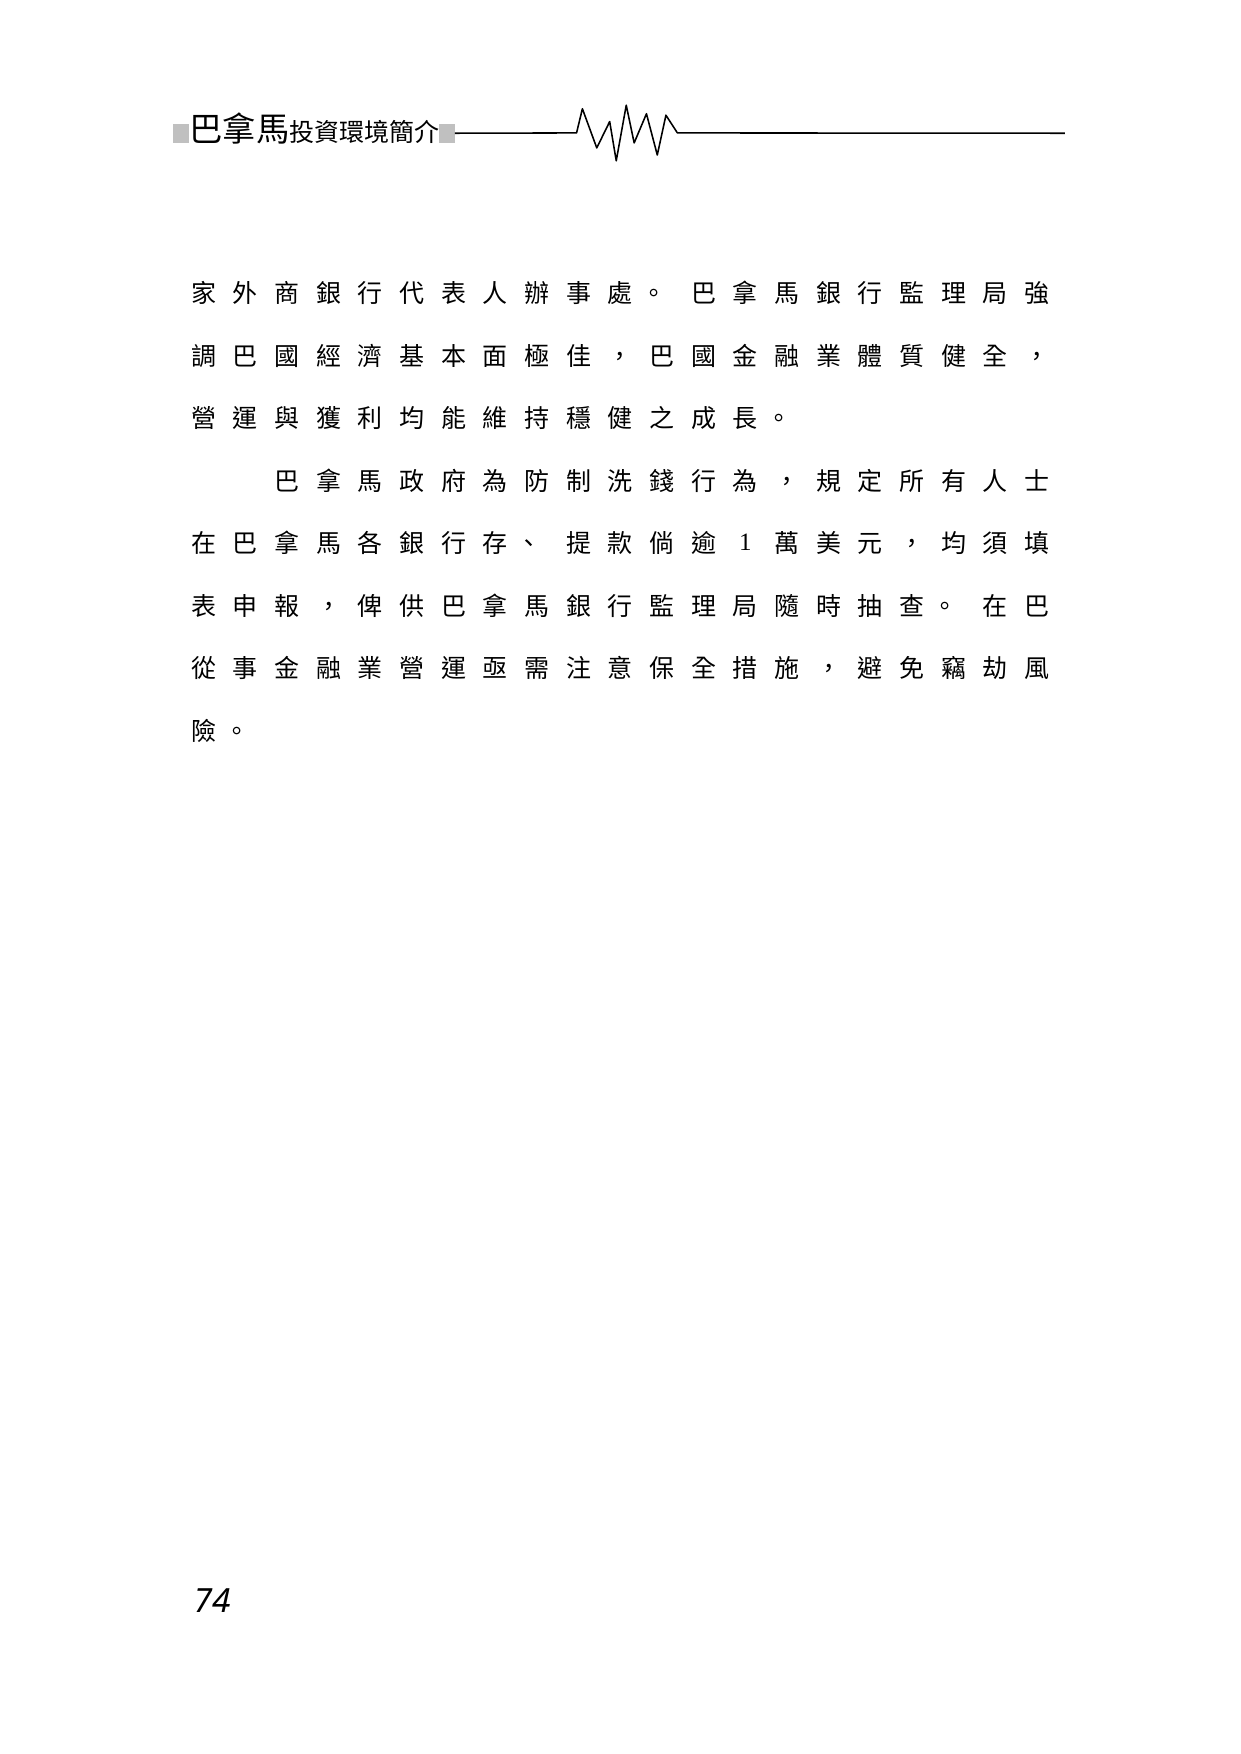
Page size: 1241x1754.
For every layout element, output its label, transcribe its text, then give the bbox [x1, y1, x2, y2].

text 巴拿馬政府為防制洗錢行為，規定所有人士在巴拿馬各銀行存、提款倘逾1萬美元，均須填表申報，俾供巴拿馬銀行監理局隨時抽查。在巴從事金融業營運亟需注意保全措施，避免竊劫風險。 [183, 438, 1058, 750]
text 家外商銀行代表人辦事處。巴拿馬銀行監理局強調巴國經濟基本面極佳，巴國金融業體質健全，營運與獲利均能維持穩健之成長。 [183, 250, 1058, 438]
